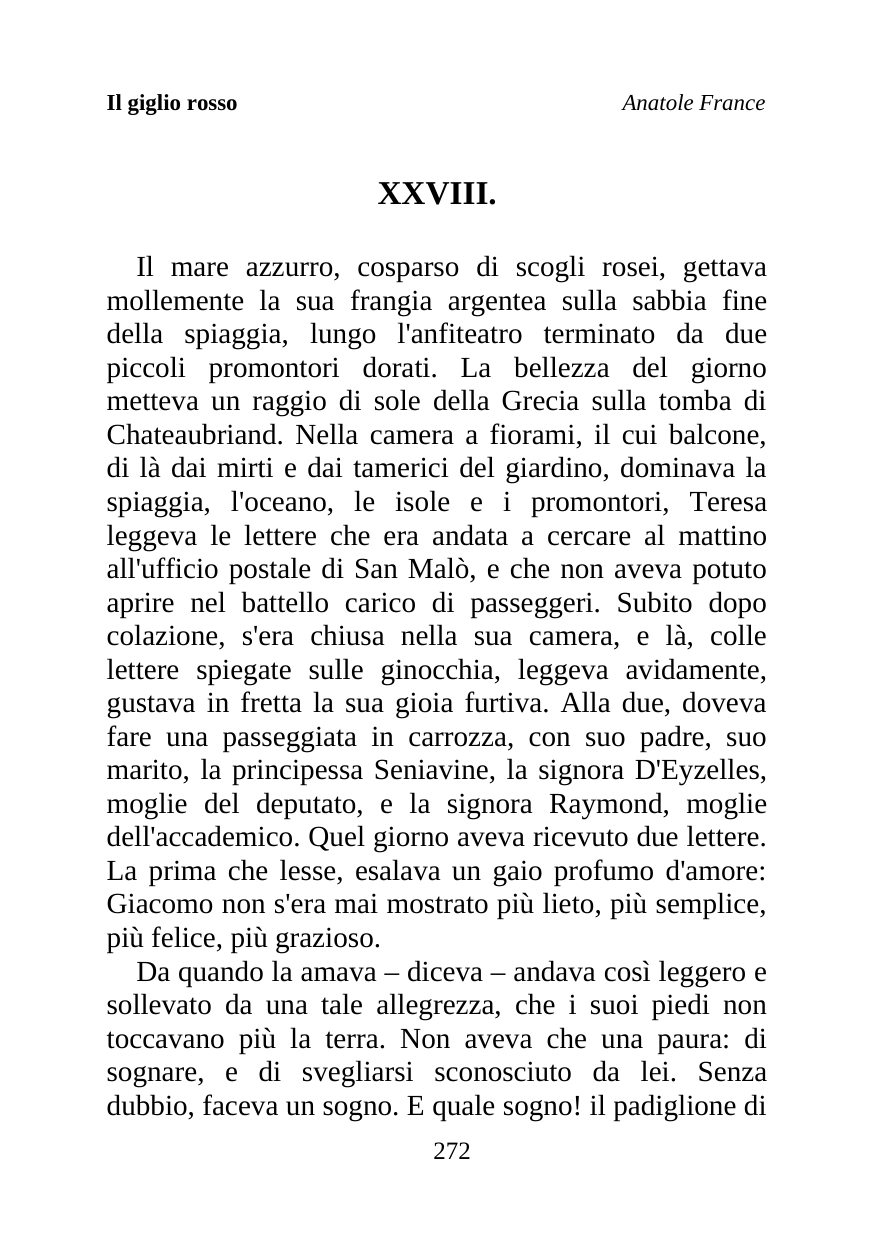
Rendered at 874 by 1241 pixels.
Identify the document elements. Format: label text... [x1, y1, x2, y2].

subtitle XXVIII. [106, 173, 768, 212]
text Da quando la amava – diceva – andava così leggero e sollevato da una tale allegrezza, che i suoi piedi non toccavano più la terra. Non aveva che una paura: di sognare, e di svegliarsi sconosciuto da lei. Senza dubbio, faceva un sogno. E quale sogno! il padiglione di [106, 954, 768, 1121]
text Il mare azzurro, cosparso di scogli rosei, gettava mollemente la sua frangia argentea sulla sabbia fine della spiaggia, lungo l'anfiteatro terminato da due piccoli promontori dorati. La bellezza del giorno metteva un raggio di sole della Grecia sulla tomba di Chateaubriand. Nella camera a fiorami, il cui balcone, di là dai mirti e dai tamerici del giardino, dominava la spiaggia, l'oceano, le isole e i promontori, Teresa leggeva le lettere che era andata a cercare al mattino all'ufficio postale di San Malò, e che non aveva potuto aprire nel battello carico di passeggeri. Subito dopo colazione, s'era chiusa nella sua camera, e là, colle lettere spiegate sulle ginocchia, leggeva avidamente, gustava in fretta la sua gioia furtiva. Alla due, doveva fare una passeggiata in carrozza, con suo padre, suo marito, la principessa Seniavine, la signora D'Eyzelles, moglie del deputato, e la signora Raymond, moglie dell'accademico. Quel giorno aveva ricevuto due lettere. La prima che lesse, esalava un gaio profumo d'amore: Giacomo non s'era mai mostrato più lieto, più semplice, più felice, più grazioso. [106, 249, 768, 954]
